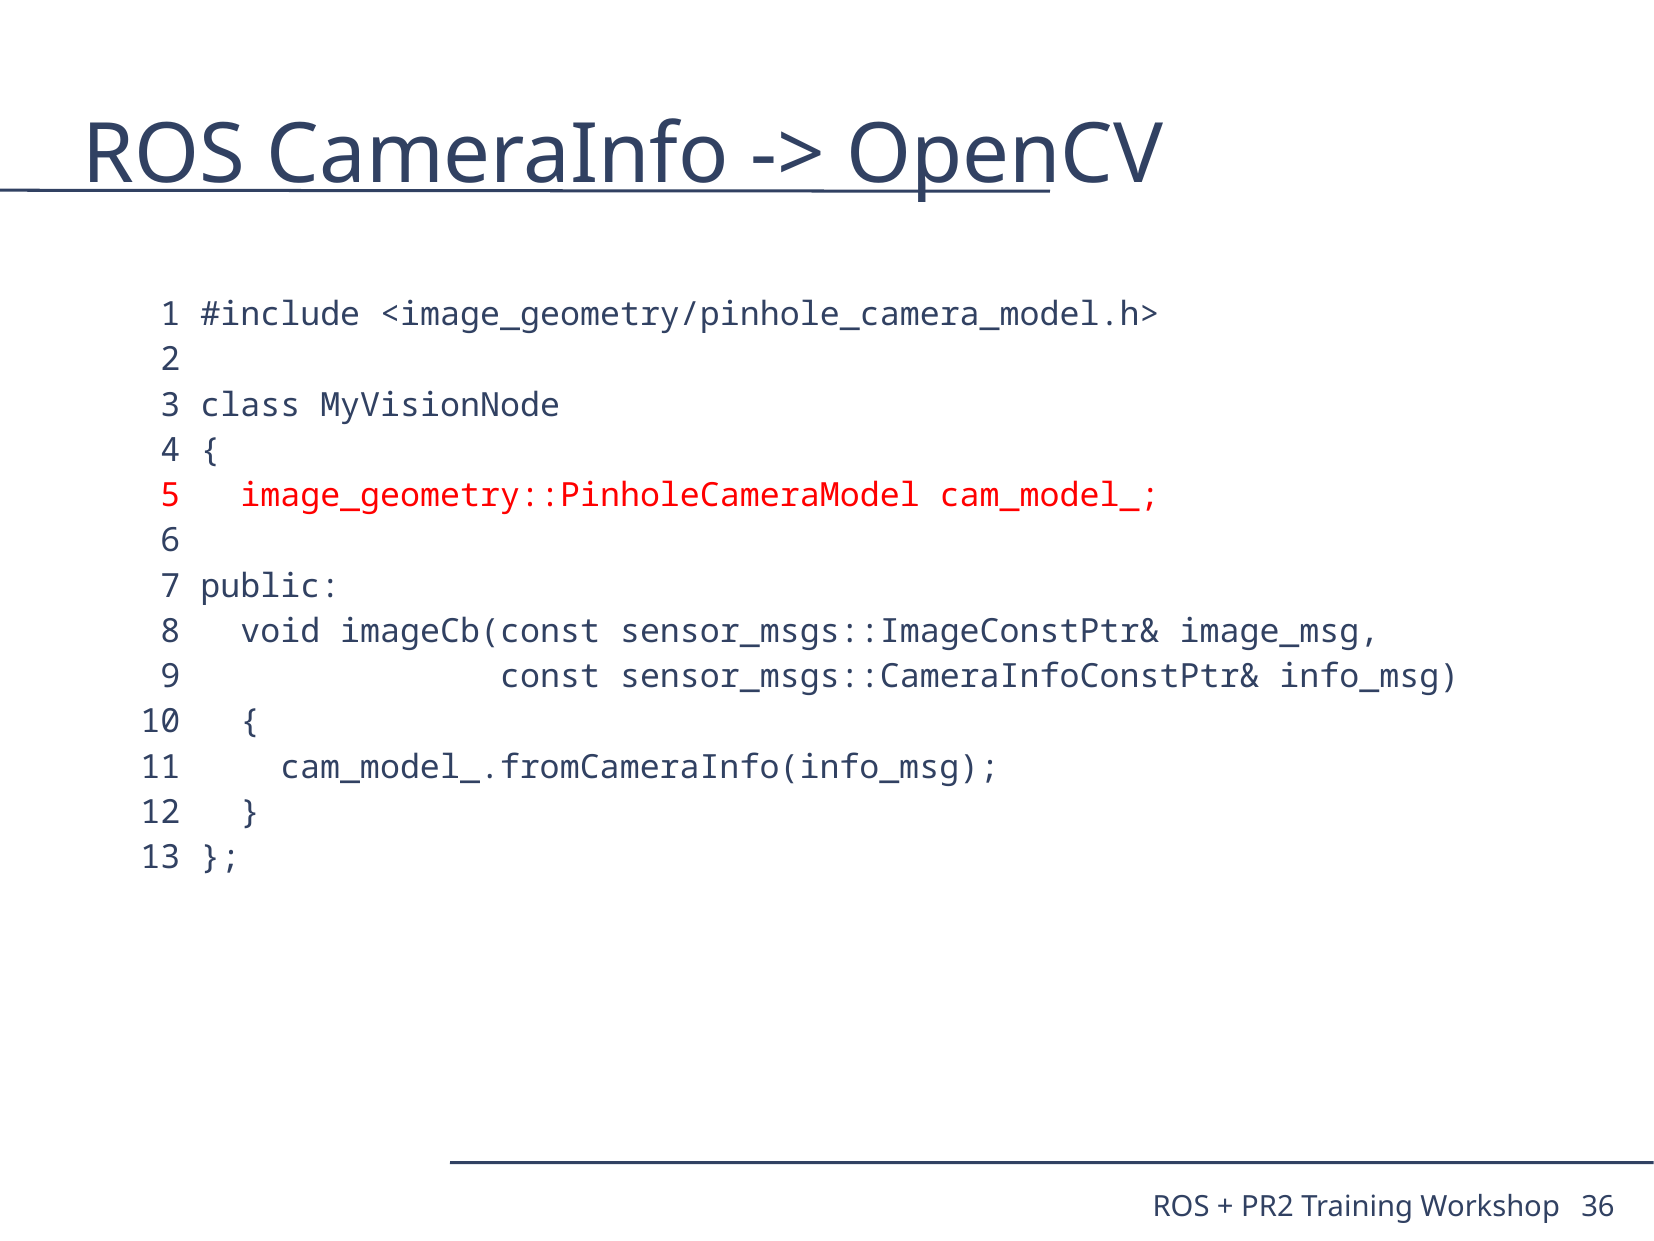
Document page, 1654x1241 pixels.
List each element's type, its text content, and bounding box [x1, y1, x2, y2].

list 1 #include <image_geometry/pinhole_camera_model.h> 2 3 class MyVisionNode 4 { 5 image_geometry::PinholeCameraModel cam_model_; 6 7 public: 8 void imageCb(const sensor_msgs::ImageConstPtr& image_msg, 9 const sensor_msgs::CameraInfoConstPtr& info_msg) 10 { 11 cam_model_.fromCameraInfo(info_msg); 12 } 13 }; [82, 290, 1571, 1109]
title ROS CameraInfo -> OpenCV [82, 75, 1571, 226]
